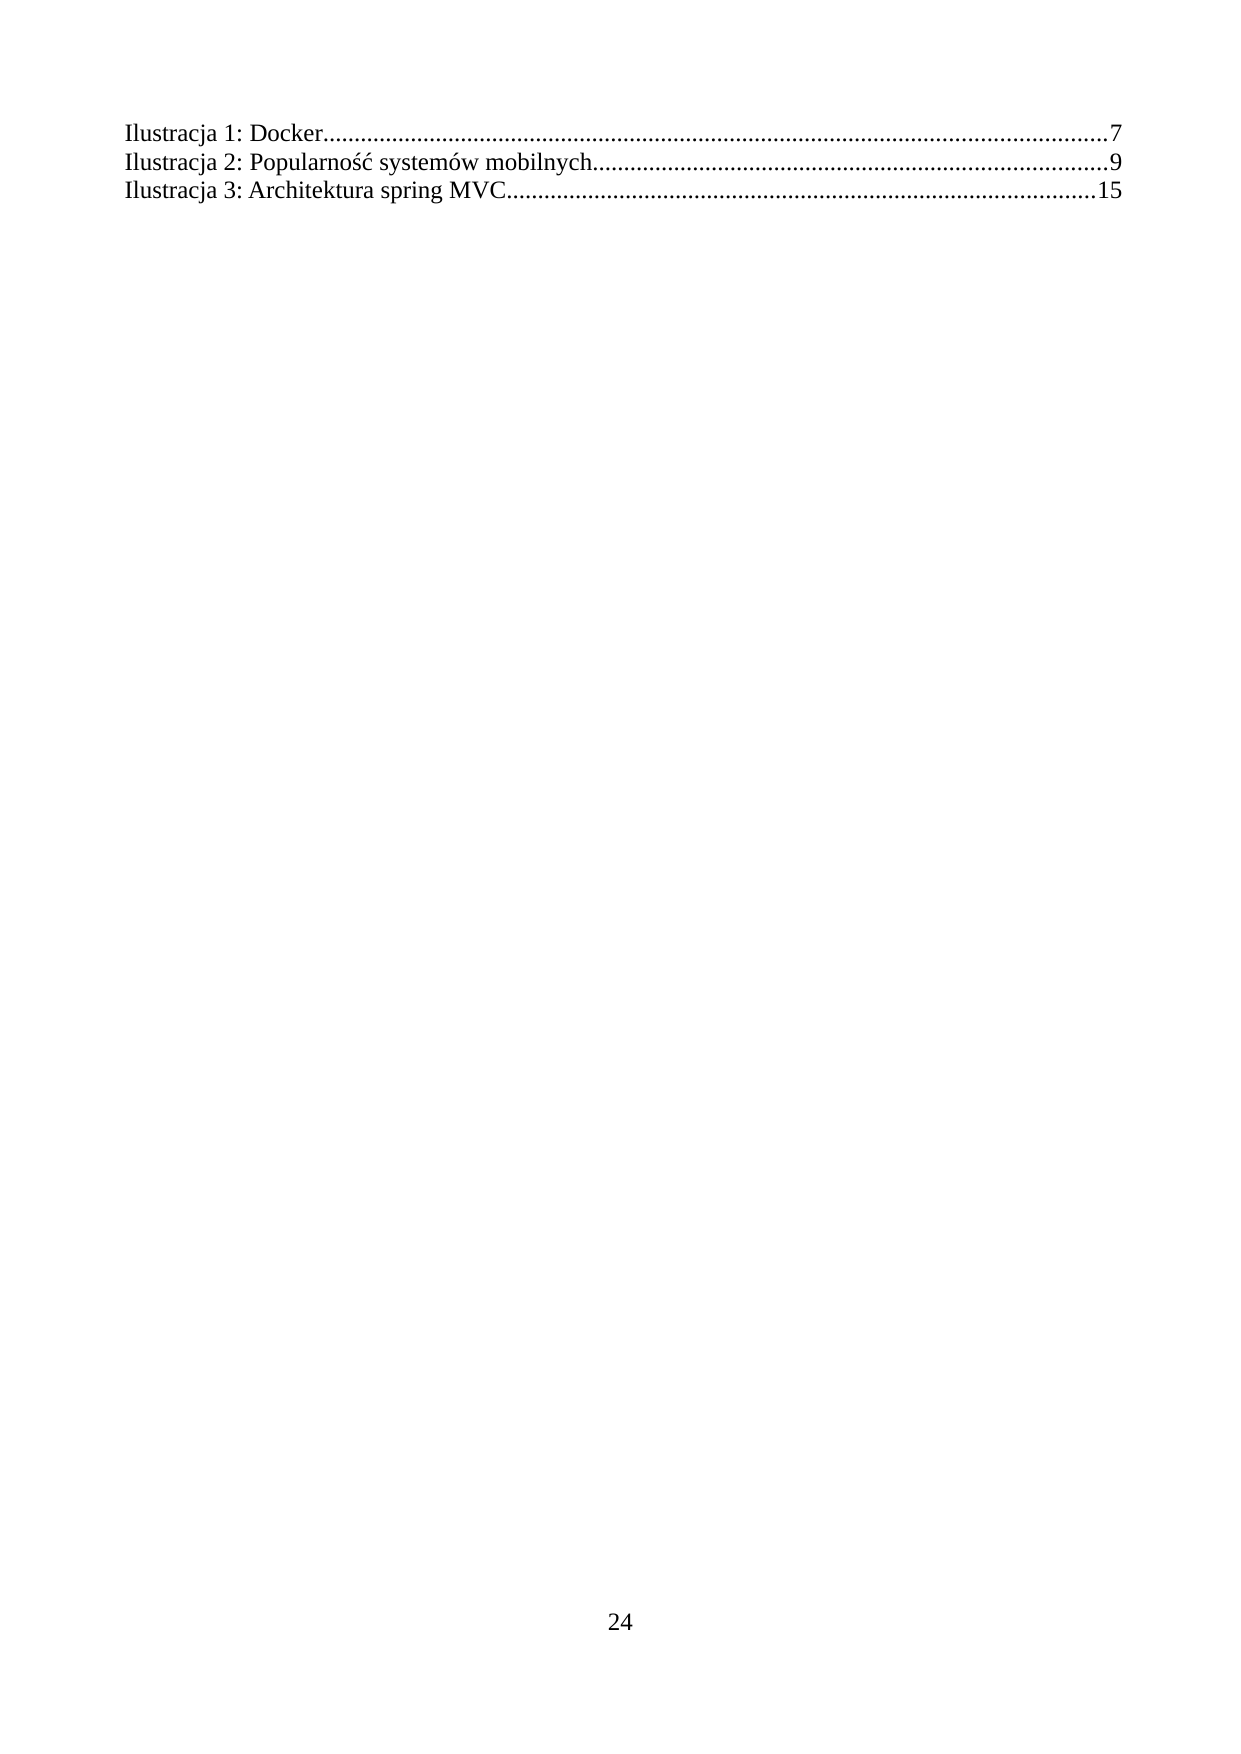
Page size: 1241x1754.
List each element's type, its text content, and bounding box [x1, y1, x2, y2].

text Ilustracja 2: Popularność systemów mobilnych 9 [118, 147, 1122, 176]
text Ilustracja 1: Docker 7 [118, 118, 1122, 147]
text Ilustracja 3: Architektura spring MVC 15 [118, 176, 1122, 204]
